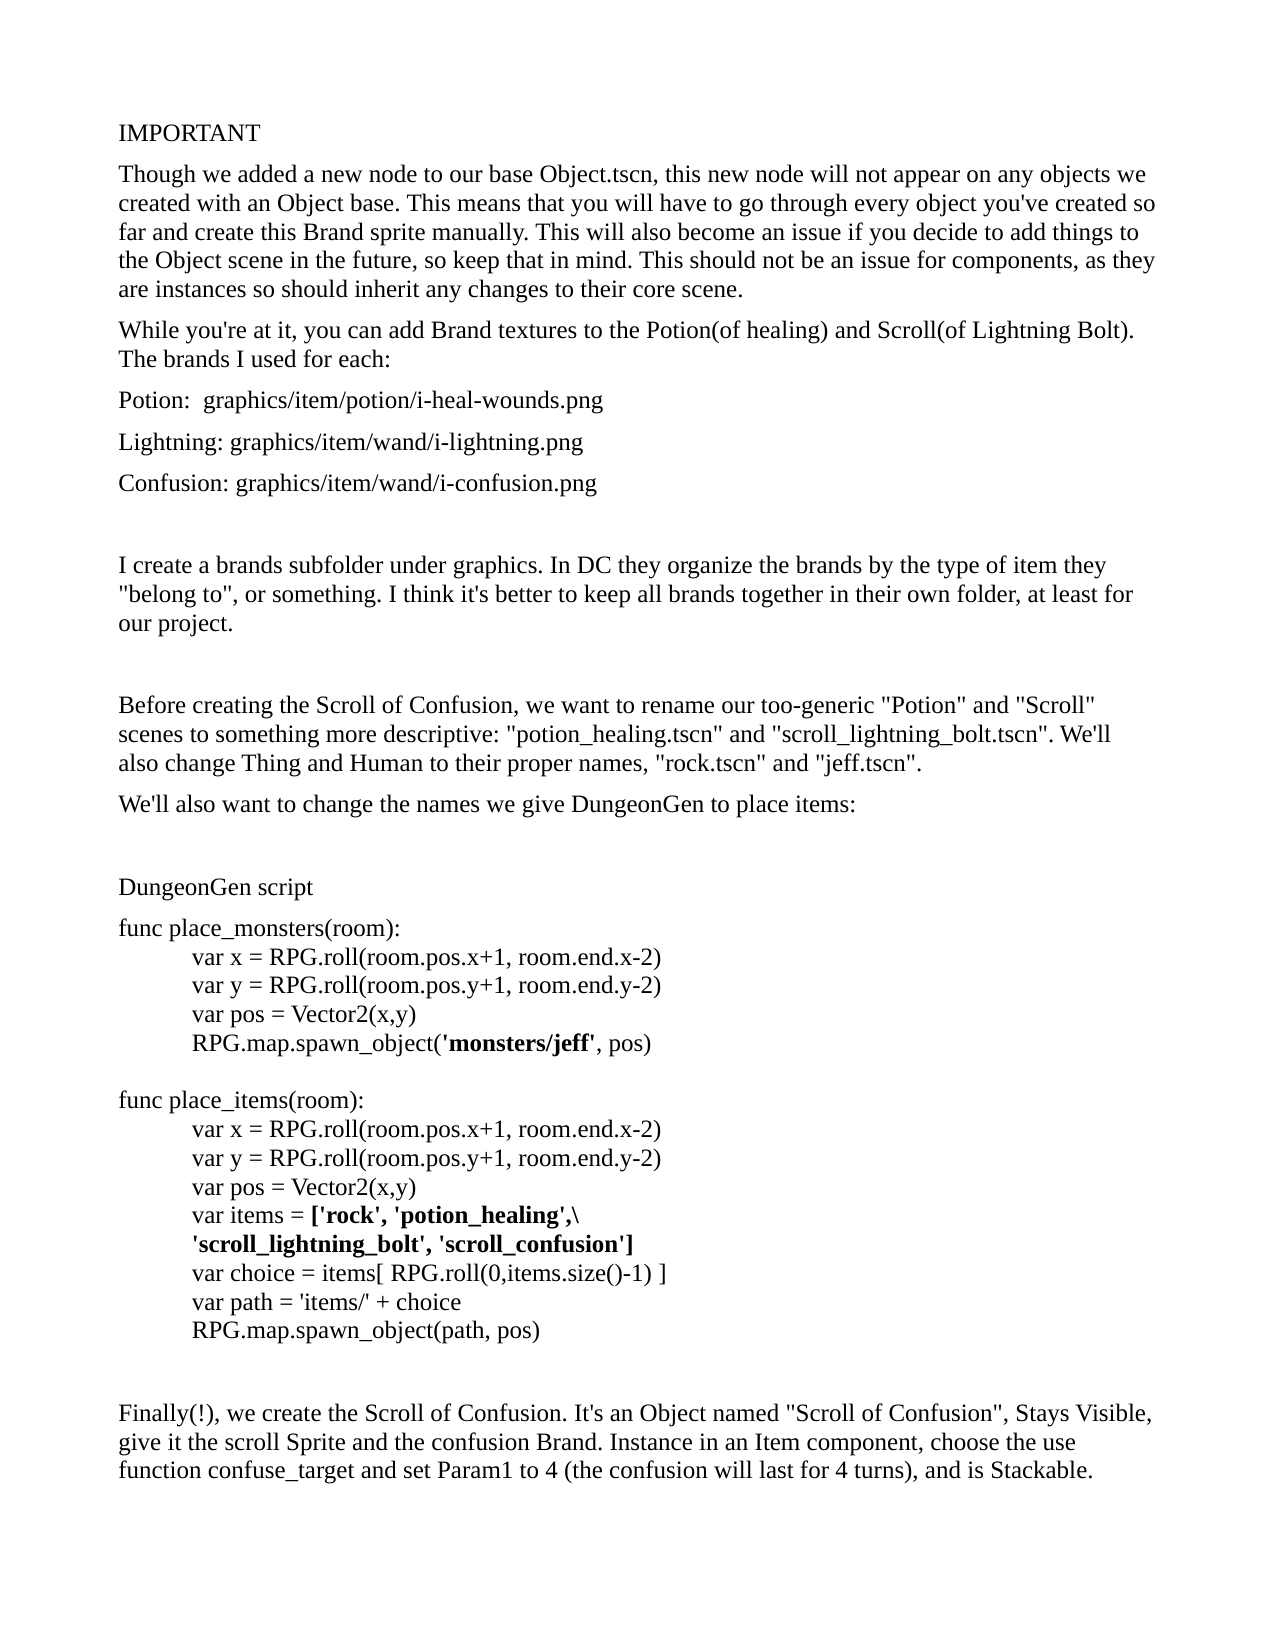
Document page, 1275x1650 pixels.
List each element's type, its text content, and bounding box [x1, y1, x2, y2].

text Confusion: graphics/item/wand/i-confusion.png [118, 468, 1157, 497]
text DungeonGen script [118, 872, 1157, 901]
text Lightning: graphics/item/wand/i-lightning.png [118, 427, 1157, 456]
text IMPORTANT [118, 118, 1157, 147]
text Before creating the Scroll of Confusion, we want to rename our too-generic "Potion" and "Scroll" scenes to something more descriptive: "potion_healing.tscn" and "scroll_lightning_bolt.tscn". We'll also change Thing and Human to their proper names, "rock.tscn" and "jeff.tscn". [118, 691, 1157, 777]
text Though we added a new node to our base Object.tscn, this new node will not appear on any objects we created with an Object base. This means that you will have to go through every object you've created so far and create this Brand sprite manually. This will also become an issue if you decide to add things to the Object scene in the future, so keep that in mind. This should not be an issue for components, as they are instances so should inherit any changes to their core scene. [118, 159, 1157, 303]
text While you're at it, you can add Brand textures to the Potion(of healing) and Scroll(of Lightning Bolt). The brands I used for each: [118, 316, 1157, 373]
text func place_monsters(room): var x = RPG.roll(room.pos.x+1, room.end.x-2) var y = RPG.roll(room.pos.y+1, room.end.y-2) var pos = Vector2(x,y) RPG.map.spawn_object('monsters/jeff', pos) func place_items(room): var x = RPG.roll(room.pos.x+1, room.end.x-2) var y = RPG.roll(room.pos.y+1, room.end.y-2) var pos = Vector2(x,y) var items = ['rock', 'potion_healing',\ 'scroll_lightning_bolt', 'scroll_confusion'] var choice = items[ RPG.roll(0,items.size()-1) ] var path = 'items/' + choice RPG.map.spawn_object(path, pos) [118, 913, 1157, 1344]
text We'll also want to change the names we give DungeonGen to place items: [118, 789, 1157, 818]
text I create a brands subfolder under graphics. In DC they organize the brands by the type of item they "belong to", or something. I think it's better to keep all brands together in their own folder, at least for our project. [118, 551, 1157, 637]
text Potion: graphics/item/potion/i-heal-wounds.png [118, 386, 1157, 414]
text Finally(!), we create the Scroll of Confusion. It's an Object named "Scroll of Confusion", Stays Visible, give it the scroll Sprite and the confusion Brand. Instance in an Item component, choose the use function confuse_target and set Param1 to 4 (the confusion will last for 4 turns), and is Stackable. [118, 1398, 1157, 1484]
